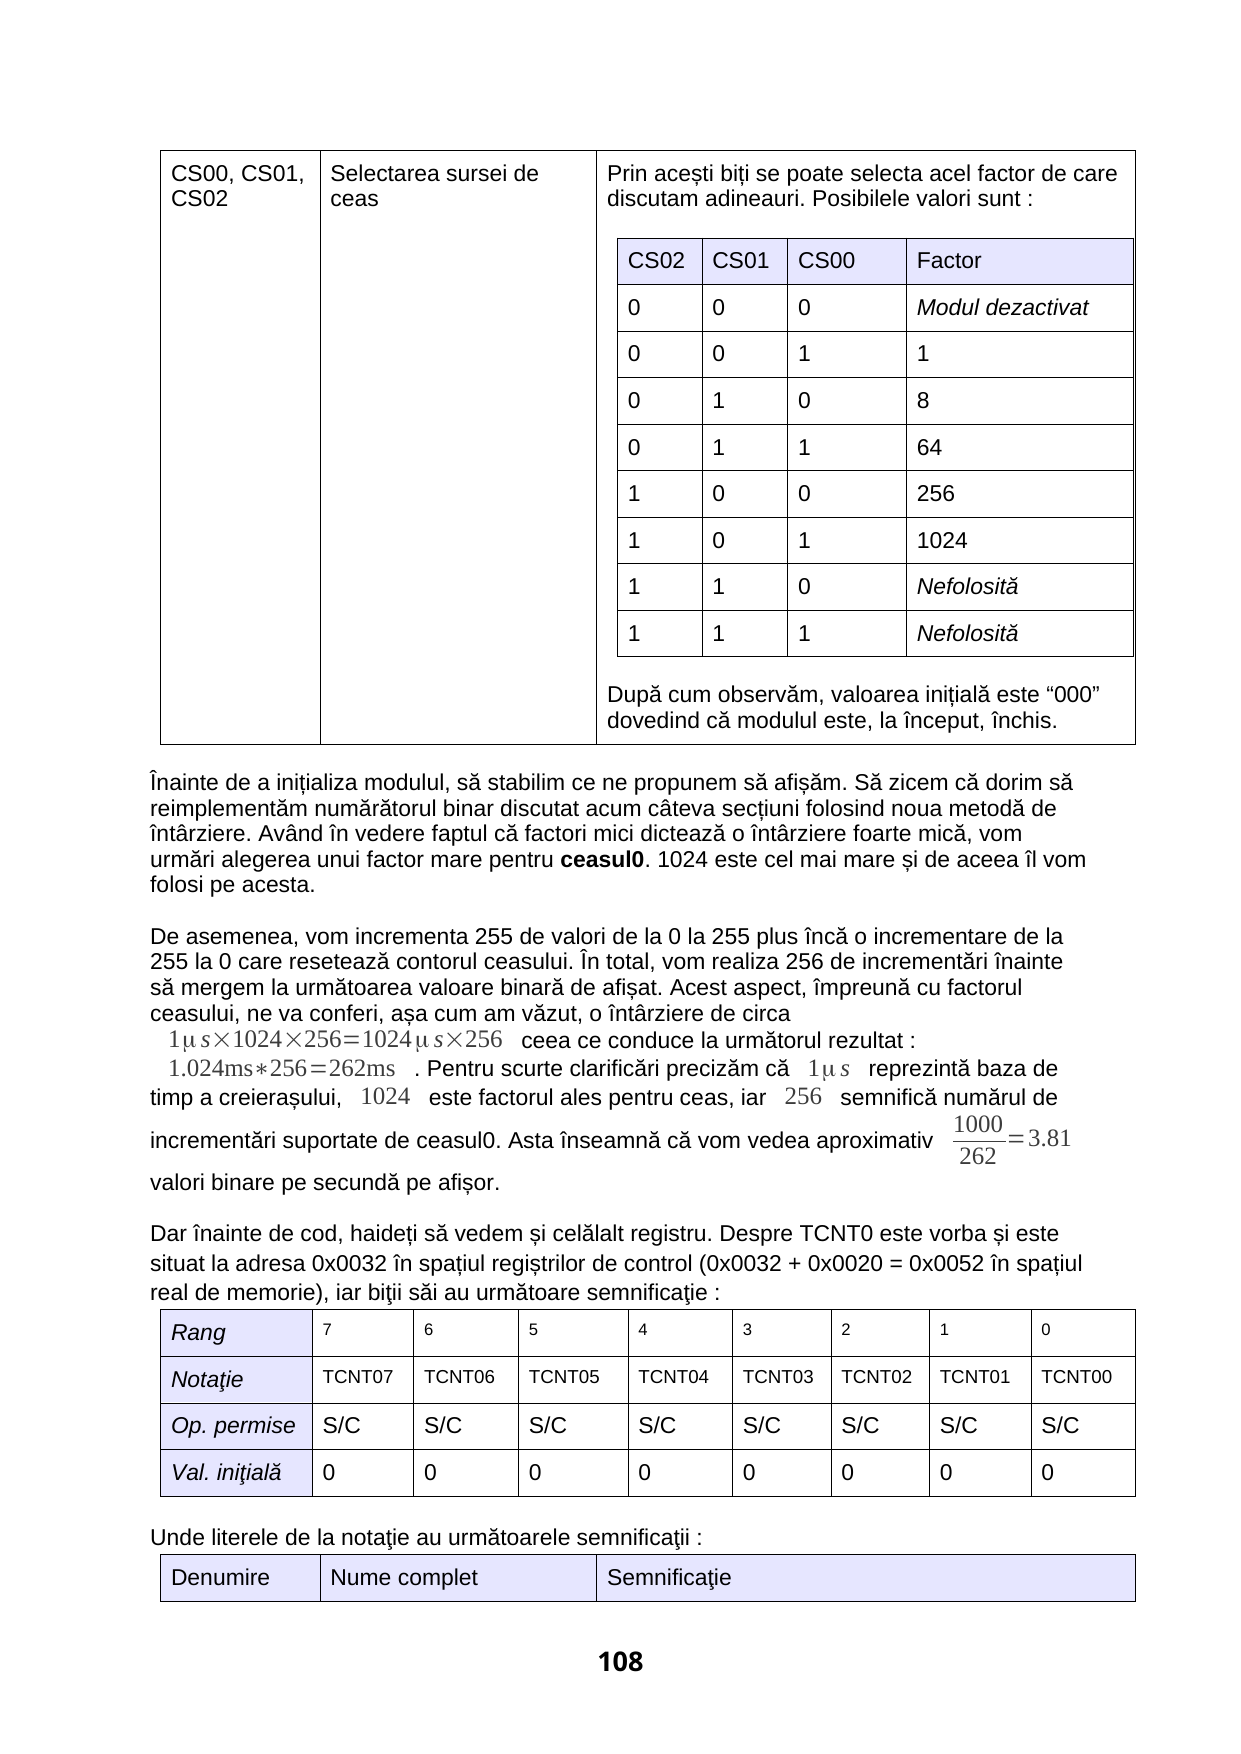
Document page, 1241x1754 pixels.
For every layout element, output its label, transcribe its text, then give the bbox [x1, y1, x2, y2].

text Dar înainte de cod, haideți să vedem și celălalt registru. Despre TCNT0 este vorba și este situat la adresa 0x0032 în spațiul regiștrilor de control (0x0032 + 0x0020 = 0x0052 în spațiul real de memorie), iar biţii săi au următoare semnificaţie : [150, 1221, 1091, 1306]
table_cell TCNT07 [313, 1357, 413, 1402]
table_cell 1 [703, 378, 787, 424]
table_cell 256 [907, 471, 1133, 517]
text De asemenea, vom incrementa 255 de valori de la 0 la 255 plus încă o incrementare de la 255 la 0 care resetează contorul ceasului. În total, vom realiza 256 de incrementări înainte să mergem la următoarea valoare binară de afișat. Acest aspect, împreună cu factorul ceasului, ne va conferi, așa cum am văzut, o întârziere de circaceea ce conduce la următorul rezultat :. Pentru scurte clarificări precizăm căreprezintă baza de timp a creierașului,este factorul ales pentru ceas, iarsemnifică numărul de incrementări suportate de ceasul0. Asta înseamnă că vom vedea aproximativvalori binare pe secundă pe afișor. [150, 923, 1091, 1196]
table_cell S/C [414, 1404, 518, 1449]
table_header Semnificaţie [597, 1555, 1135, 1601]
table_header 0 [1032, 1310, 1135, 1356]
table_header Factor [907, 239, 1133, 284]
table_cell Op. permise [161, 1404, 312, 1449]
table_cell TCNT02 [832, 1357, 929, 1402]
table_cell 1 [703, 611, 787, 656]
table_cell S/C [930, 1404, 1031, 1449]
table_cell 0 [618, 285, 702, 331]
text Înainte de a inițializa modulul, să stabilim ce ne propunem să afișăm. Să zicem că dorim să reimplementăm numărătorul binar discutat acum câteva secțiuni folosind noua metodă de întârziere. Având în vedere faptul că factori mici dictează o întârziere foarte mică, vom urmări alegerea unui factor mare pentru ceasul0. 1024 este cel mai mare și de aceea îl vom folosi pe acesta. [150, 769, 1091, 898]
table_cell Modul dezactivat [907, 285, 1133, 331]
table_cell 0 [618, 378, 702, 424]
table_header 2 [832, 1310, 929, 1356]
table_cell TCNT05 [519, 1357, 628, 1402]
table_cell TCNT03 [733, 1357, 831, 1402]
table_header CS00 [788, 239, 906, 284]
table_cell 0 [629, 1450, 732, 1496]
table_cell 1 [788, 332, 906, 377]
table_cell 0 [1032, 1450, 1135, 1496]
table_cell 0 [703, 332, 787, 377]
table_cell 1 [788, 425, 906, 470]
table_header Nume complet [321, 1555, 596, 1601]
table_cell Notaţie [161, 1357, 312, 1402]
table_header Denumire [161, 1555, 320, 1601]
table_cell 0 [788, 285, 906, 331]
table_cell 0 [703, 285, 787, 331]
table_cell TCNT01 [930, 1357, 1031, 1402]
table_header 6 [414, 1310, 518, 1356]
table_cell 0 [832, 1450, 929, 1496]
table_cell 0 [930, 1450, 1031, 1496]
table_cell S/C [313, 1404, 413, 1449]
table_header CS01 [703, 239, 787, 284]
table_header 7 [313, 1310, 413, 1356]
table_cell 1024 [907, 518, 1133, 563]
table_cell 1 [618, 471, 702, 517]
table_cell 1 [907, 332, 1133, 377]
table_cell 0 [703, 471, 787, 517]
table_cell 1 [788, 611, 906, 656]
table_header 4 [629, 1310, 732, 1356]
table_cell 1 [703, 425, 787, 470]
table_cell 0 [313, 1450, 413, 1496]
table_cell TCNT04 [629, 1357, 732, 1402]
table_cell 8 [907, 378, 1133, 424]
table_header 3 [733, 1310, 831, 1356]
table_cell Prin acești biți se poate selecta acel factor de care discutam adineauri. Posibilele valori sunt : După cum observăm, valoarea inițială este “000” dovedind că modulul este, la început, închis. [597, 151, 1135, 744]
table_header CS02 [618, 239, 702, 284]
table_cell TCNT00 [1032, 1357, 1135, 1402]
table_cell S/C [832, 1404, 929, 1449]
table_cell 0 [519, 1450, 628, 1496]
table_cell 64 [907, 425, 1133, 470]
table_cell 1 [788, 518, 906, 563]
table_cell S/C [1032, 1404, 1135, 1449]
table_cell TCNT06 [414, 1357, 518, 1402]
table_cell Val. iniţială [161, 1450, 312, 1496]
table_cell 0 [618, 425, 702, 470]
table_cell 0 [788, 378, 906, 424]
table_cell S/C [519, 1404, 628, 1449]
table_cell Nefolosită [907, 611, 1133, 656]
table_cell 0 [788, 564, 906, 610]
table_cell Nefolosită [907, 564, 1133, 610]
table_header 5 [519, 1310, 628, 1356]
text Unde literele de la notaţie au următoarele semnificaţii : [150, 1525, 1091, 1551]
table_cell 0 [703, 518, 787, 563]
table_cell 0 [414, 1450, 518, 1496]
table_header 1 [930, 1310, 1031, 1356]
table_cell 1 [618, 611, 702, 656]
table_cell 1 [703, 564, 787, 610]
table_cell S/C [629, 1404, 732, 1449]
table_cell 0 [733, 1450, 831, 1496]
table_cell 0 [788, 471, 906, 517]
table_cell 1 [618, 518, 702, 563]
table_cell 1 [618, 564, 702, 610]
table_header Rang [161, 1310, 312, 1356]
table_cell Selectarea sursei de ceas [321, 151, 596, 744]
table_cell CS00, CS01, CS02 [161, 151, 320, 744]
table_cell S/C [733, 1404, 831, 1449]
table_cell 0 [618, 332, 702, 377]
